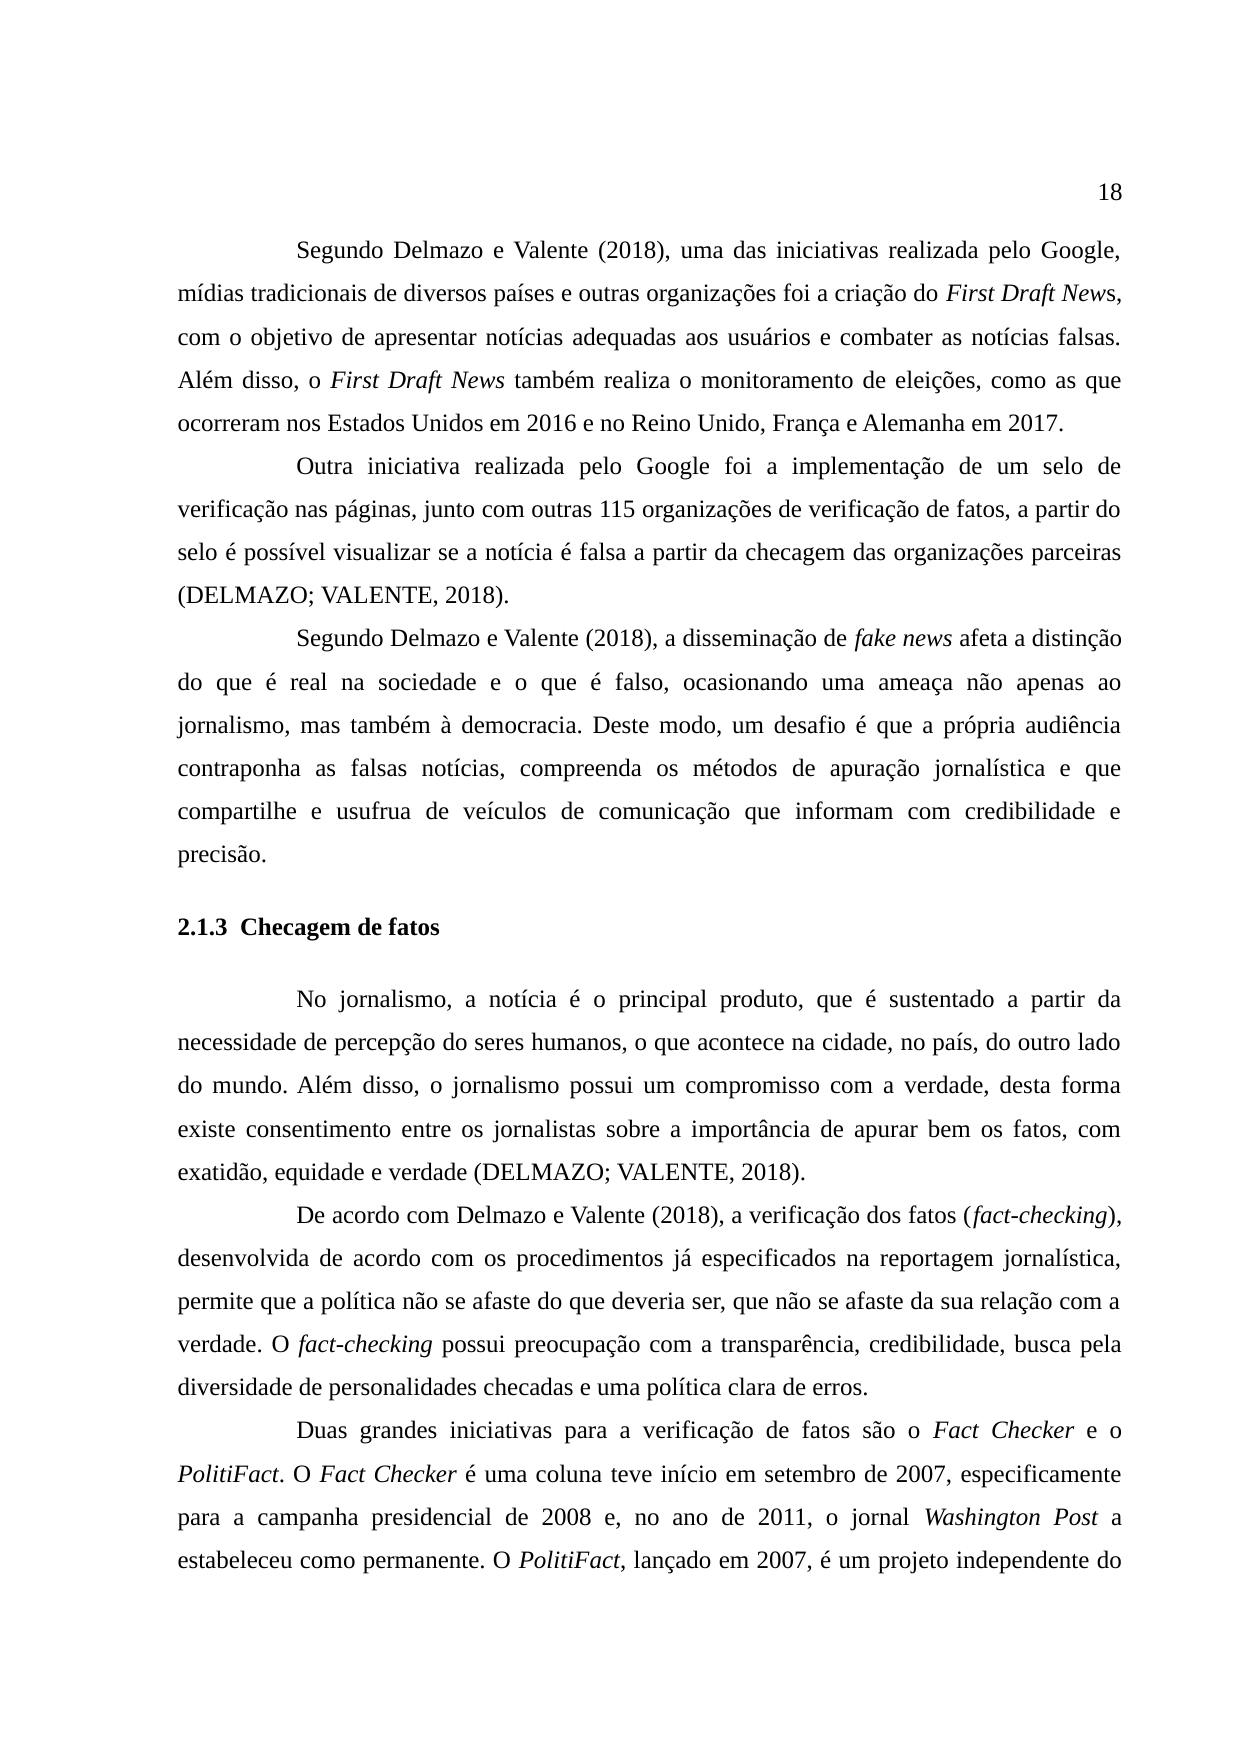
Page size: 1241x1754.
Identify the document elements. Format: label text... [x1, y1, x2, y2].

text De acordo com Delmazo e Valente (2018), a verificação dos fatos (fact-checking), desenvolvida de acordo com os procedimentos já especificados na reportagem jornalística, permite que a política não se afaste do que deveria ser, que não se afaste da sua relação com a verdade. O fact-checking possui preocupação com a transparência, credibilidade, busca pela diversidade de personalidades checadas e uma política clara de erros. [177, 1200, 1122, 1401]
text Duas grandes iniciativas para a verificação de fatos são o Fact Checker e o PolitiFact. O Fact Checker é uma coluna teve início em setembro de 2007, especificamente para a campanha presidencial de 2008 e, no ano de 2011, o jornal Washington Post a estabeleceu como permanente. O PolitiFact, lançado em 2007, é um projeto independente do [177, 1416, 1122, 1574]
text Segundo Delmazo e Valente (2018), a disseminação de fake news afeta a distinção do que é real na sociedade e o que é falso, ocasionando uma ameaça não apenas ao jornalismo, mas também à democracia. Deste modo, um desafio é que a própria audiência contraponha as falsas notícias, compreenda os métodos de apuração jornalística e que compartilhe e usufrua de veículos de comunicação que informam com credibilidade e precisão. [177, 623, 1122, 868]
text Segundo Delmazo e Valente (2018), uma das iniciativas realizada pelo Google, mídias tradicionais de diversos países e outras organizações foi a criação do First Draft News, com o objetivo de apresentar notícias adequadas aos usuários e combater as notícias falsas. Além disso, o First Draft News também realiza o monitoramento de eleições, como as que ocorreram nos Estados Unidos em 2016 e no Reino Unido, França e Alemanha em 2017. [177, 235, 1122, 437]
text No jornalismo, a notícia é o principal produto, que é sustentado a partir da necessidade de percepção do seres humanos, o que acontece na cidade, no país, do outro lado do mundo. Além disso, o jornalismo possui um compromisso com a verdade, desta forma existe consentimento entre os jornalistas sobre a importância de apurar bem os fatos, com exatidão, equidade e verdade (DELMAZO; VALENTE, 2018). [177, 984, 1122, 1186]
text Outra iniciativa realizada pelo Google foi a implementação de um selo de verificação nas páginas, junto com outras 115 organizações de verificação de fatos, a partir do selo é possível visualizar se a notícia é falsa a partir da checagem das organizações parceiras (DELMAZO; VALENTE, 2018). [177, 451, 1122, 609]
subtitle Checagem de fatos [177, 912, 1122, 941]
